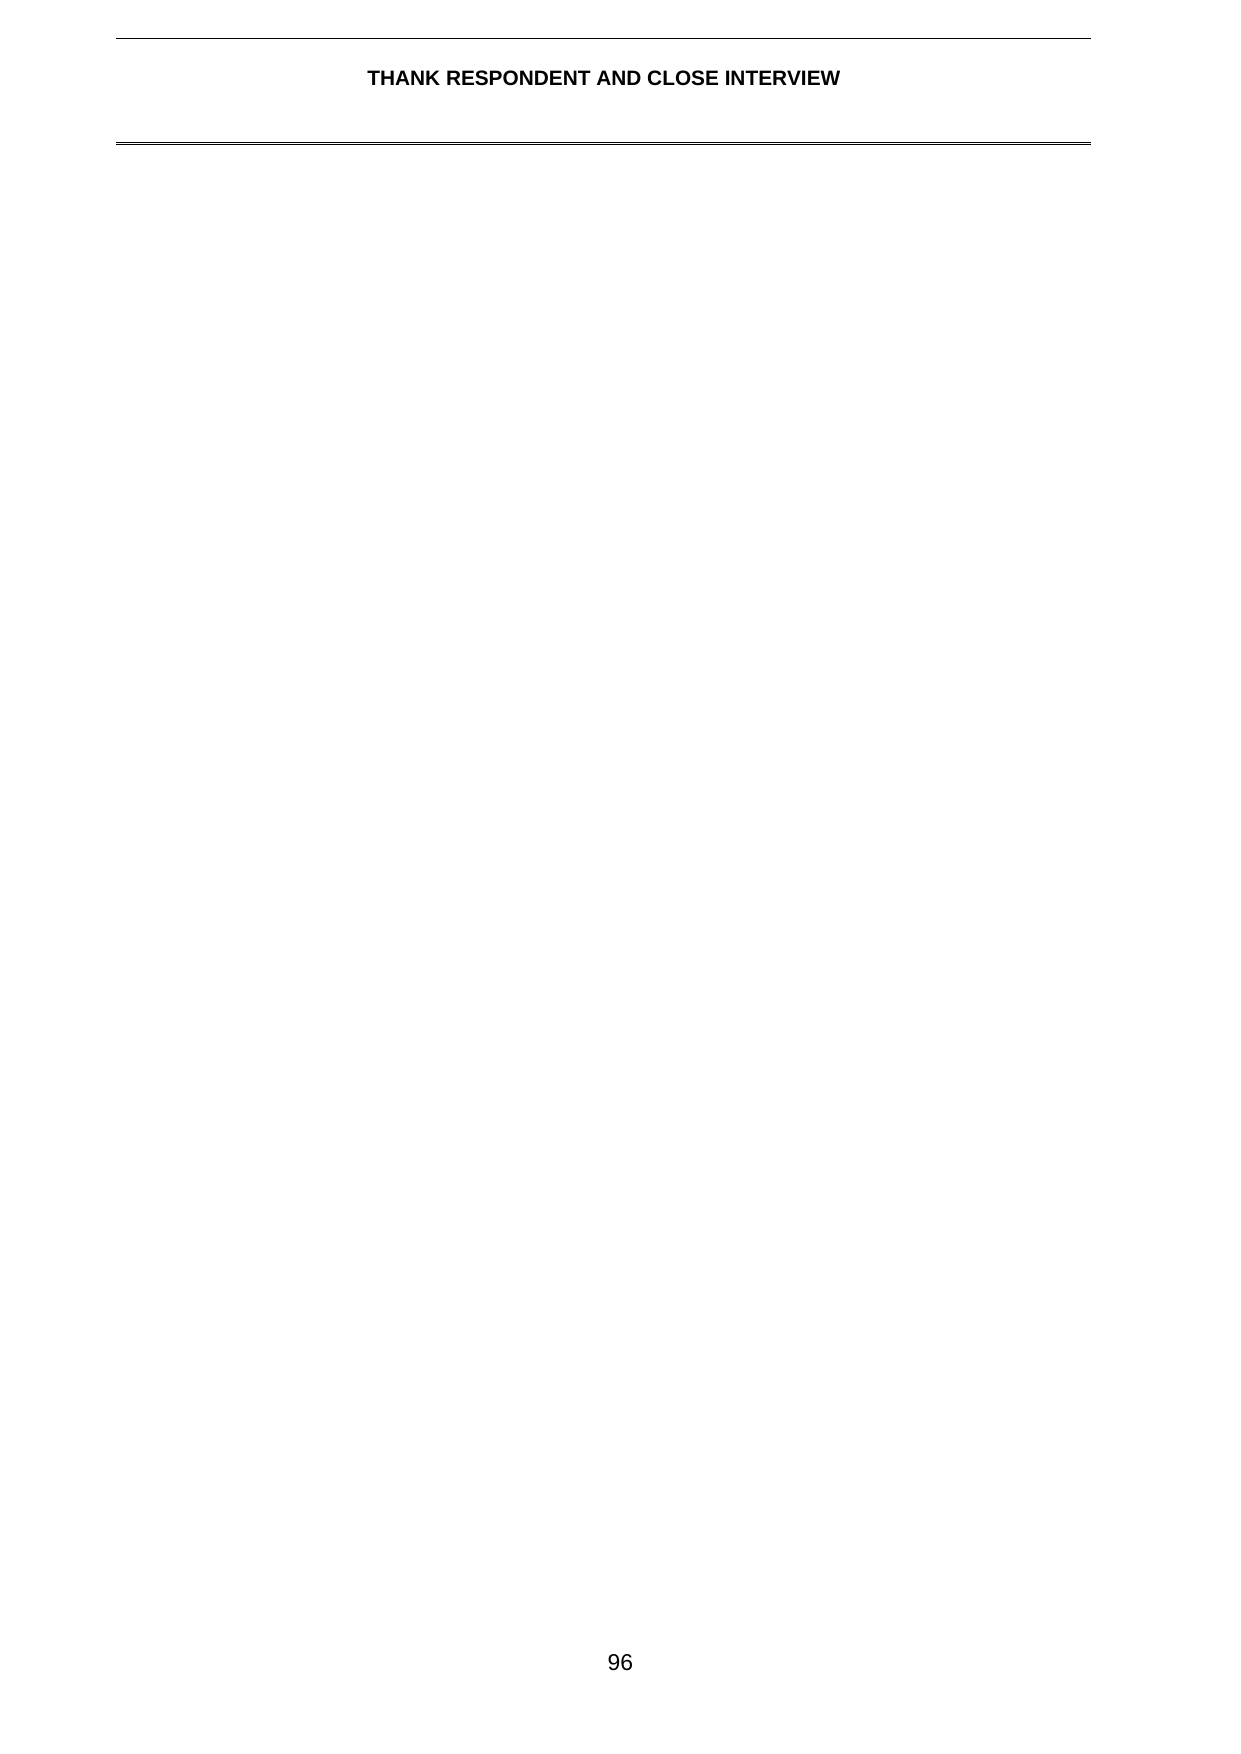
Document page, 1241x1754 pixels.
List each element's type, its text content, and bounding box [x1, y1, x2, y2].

table_header THANK RESPONDENT AND CLOSE INTERVIEW [116, 39, 1091, 142]
